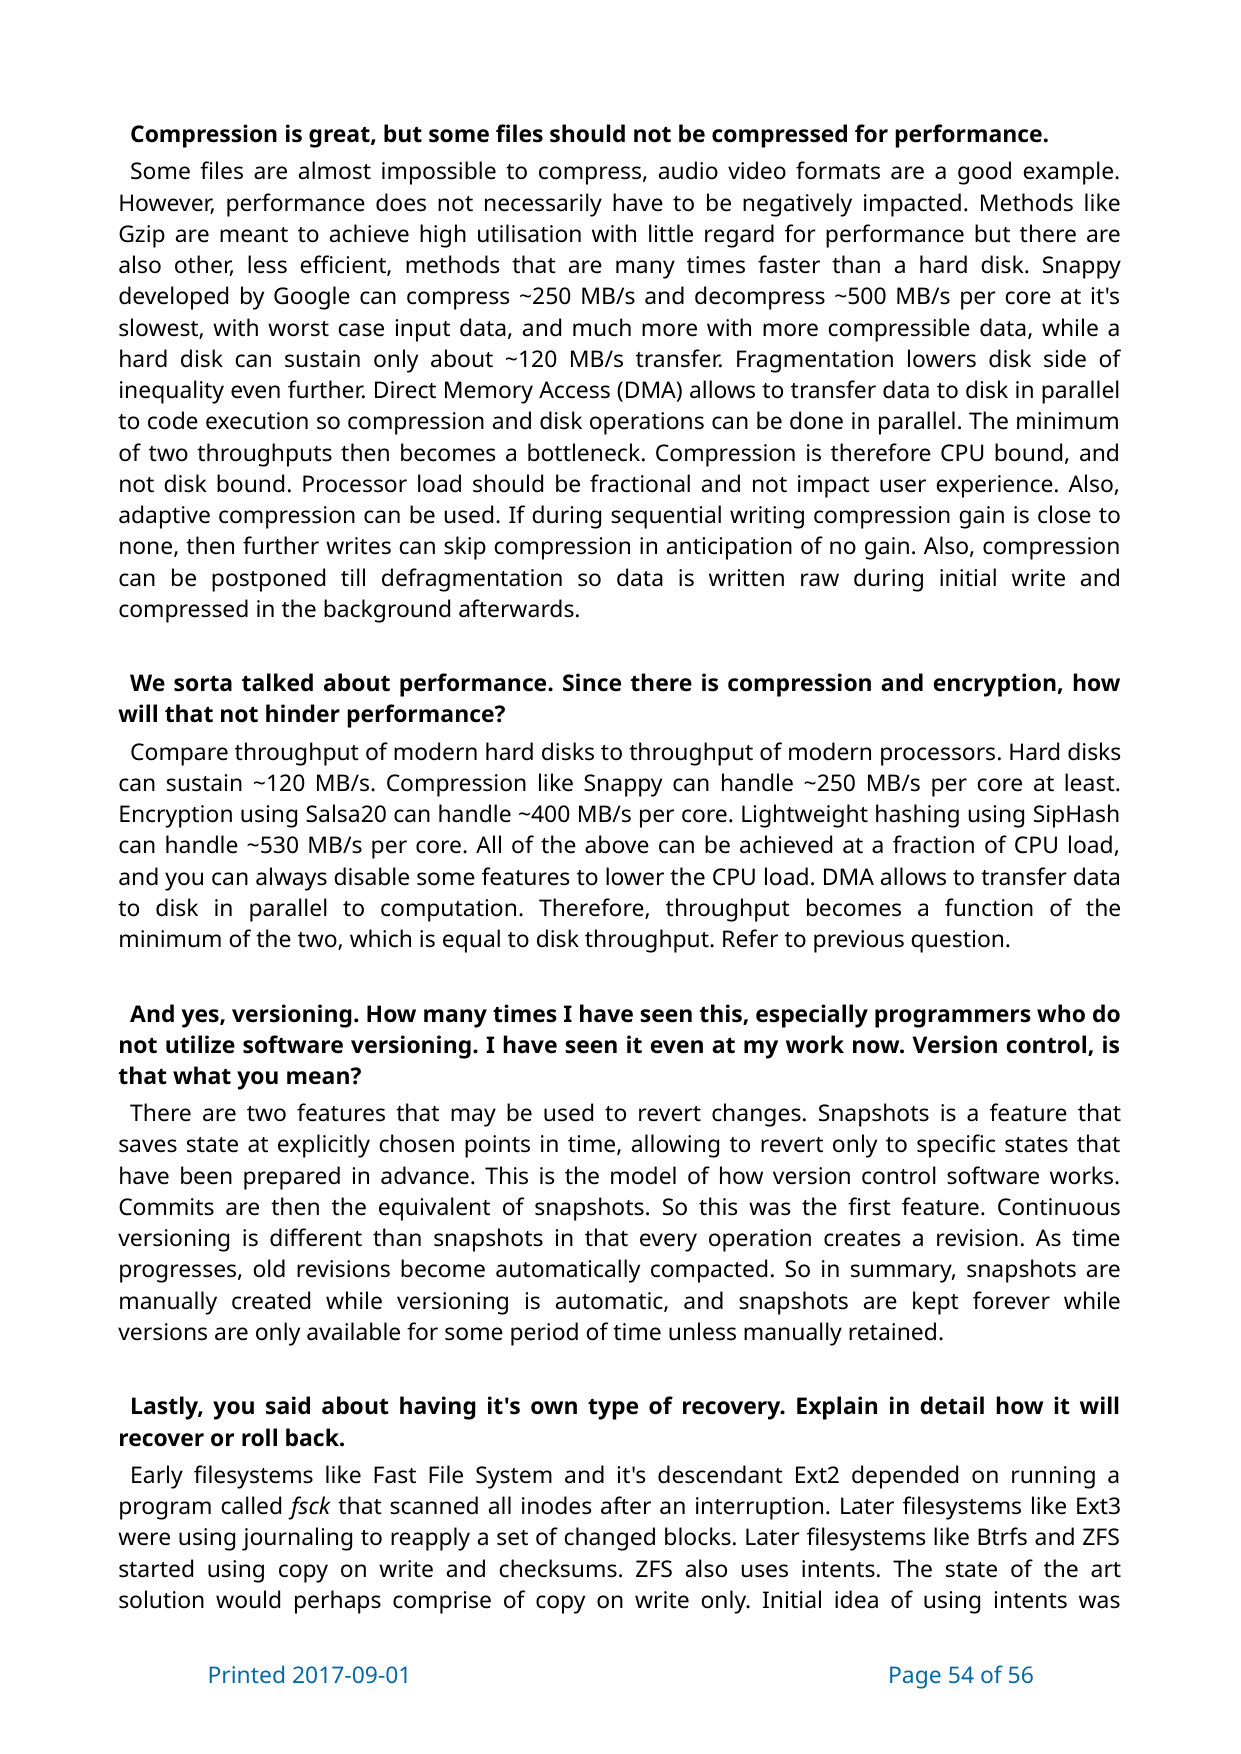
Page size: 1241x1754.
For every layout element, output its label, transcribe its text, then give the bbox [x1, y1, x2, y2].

text Compare throughput of modern hard disks to throughput of modern processors. Hard disks can sustain ~120 MB/s. Compression like Snappy can handle ~250 MB/s per core at least. Encryption using Salsa20 can handle ~400 MB/s per core. Lightweight hashing using SipHash can handle ~530 MB/s per core. All of the above can be achieved at a fraction of CPU load, and you can always disable some features to lower the CPU load. DMA allows to transfer data to disk in parallel to computation. Therefore, throughput becomes a function of the minimum of the two, which is equal to disk throughput. Refer to previous question. [118, 736, 1122, 954]
text And yes, versioning. How many times I have seen this, especially programmers who do not utilize software versioning. I have seen it even at my work now. Version control, is that what you mean? [118, 997, 1122, 1091]
text Compression is great, but some files should not be compressed for performance. [118, 118, 1122, 149]
text We sorta talked about performance. Since there is compression and encryption, how will that not hinder performance? [118, 667, 1122, 730]
text Early filesystems like Fast File System and it's descendant Ext2 depended on running a program called fsck that scanned all inodes after an interruption. Later filesystems like Ext3 were using journaling to reapply a set of changed blocks. Later filesystems like Btrfs and ZFS started using copy on write and checksums. ZFS also uses intents. The state of the art solution would perhaps comprise of copy on write only. Initial idea of using intents was [118, 1459, 1122, 1615]
text There are two features that may be used to revert changes. Snapshots is a feature that saves state at explicitly chosen points in time, allowing to revert only to specific states that have been prepared in advance. This is the model of how version control software works. Commits are then the equivalent of snapshots. So this was the first feature. Continuous versioning is different than snapshots in that every operation creates a revision. As time progresses, old revisions become automatically compacted. So in summary, snapshots are manually created while versioning is automatic, and snapshots are kept forever while versions are only available for some period of time unless manually retained. [118, 1097, 1122, 1347]
text Lastly, you said about having it's own type of recovery. Explain in detail how it will recover or roll back. [118, 1390, 1122, 1453]
text Some files are almost impossible to compress, audio video formats are a good example. However, performance does not necessarily have to be negatively impacted. Methods like Gzip are meant to achieve high utilisation with little regard for performance but there are also other, less efficient, methods that are many times faster than a hard disk. Snappy developed by Google can compress ~250 MB/s and decompress ~500 MB/s per core at it's slowest, with worst case input data, and much more with more compressible data, while a hard disk can sustain only about ~120 MB/s transfer. Fragmentation lowers disk side of inequality even further. Direct Memory Access (DMA) allows to transfer data to disk in parallel to code execution so compression and disk operations can be done in parallel. The minimum of two throughputs then becomes a bottleneck. Compression is therefore CPU bound, and not disk bound. Processor load should be fractional and not impact user experience. Also, adaptive compression can be used. If during sequential writing compression gain is close to none, then further writes can skip compression in anticipation of no gain. Also, compression can be postponed till defragmentation so data is written raw during initial write and compressed in the background afterwards. [118, 155, 1122, 624]
